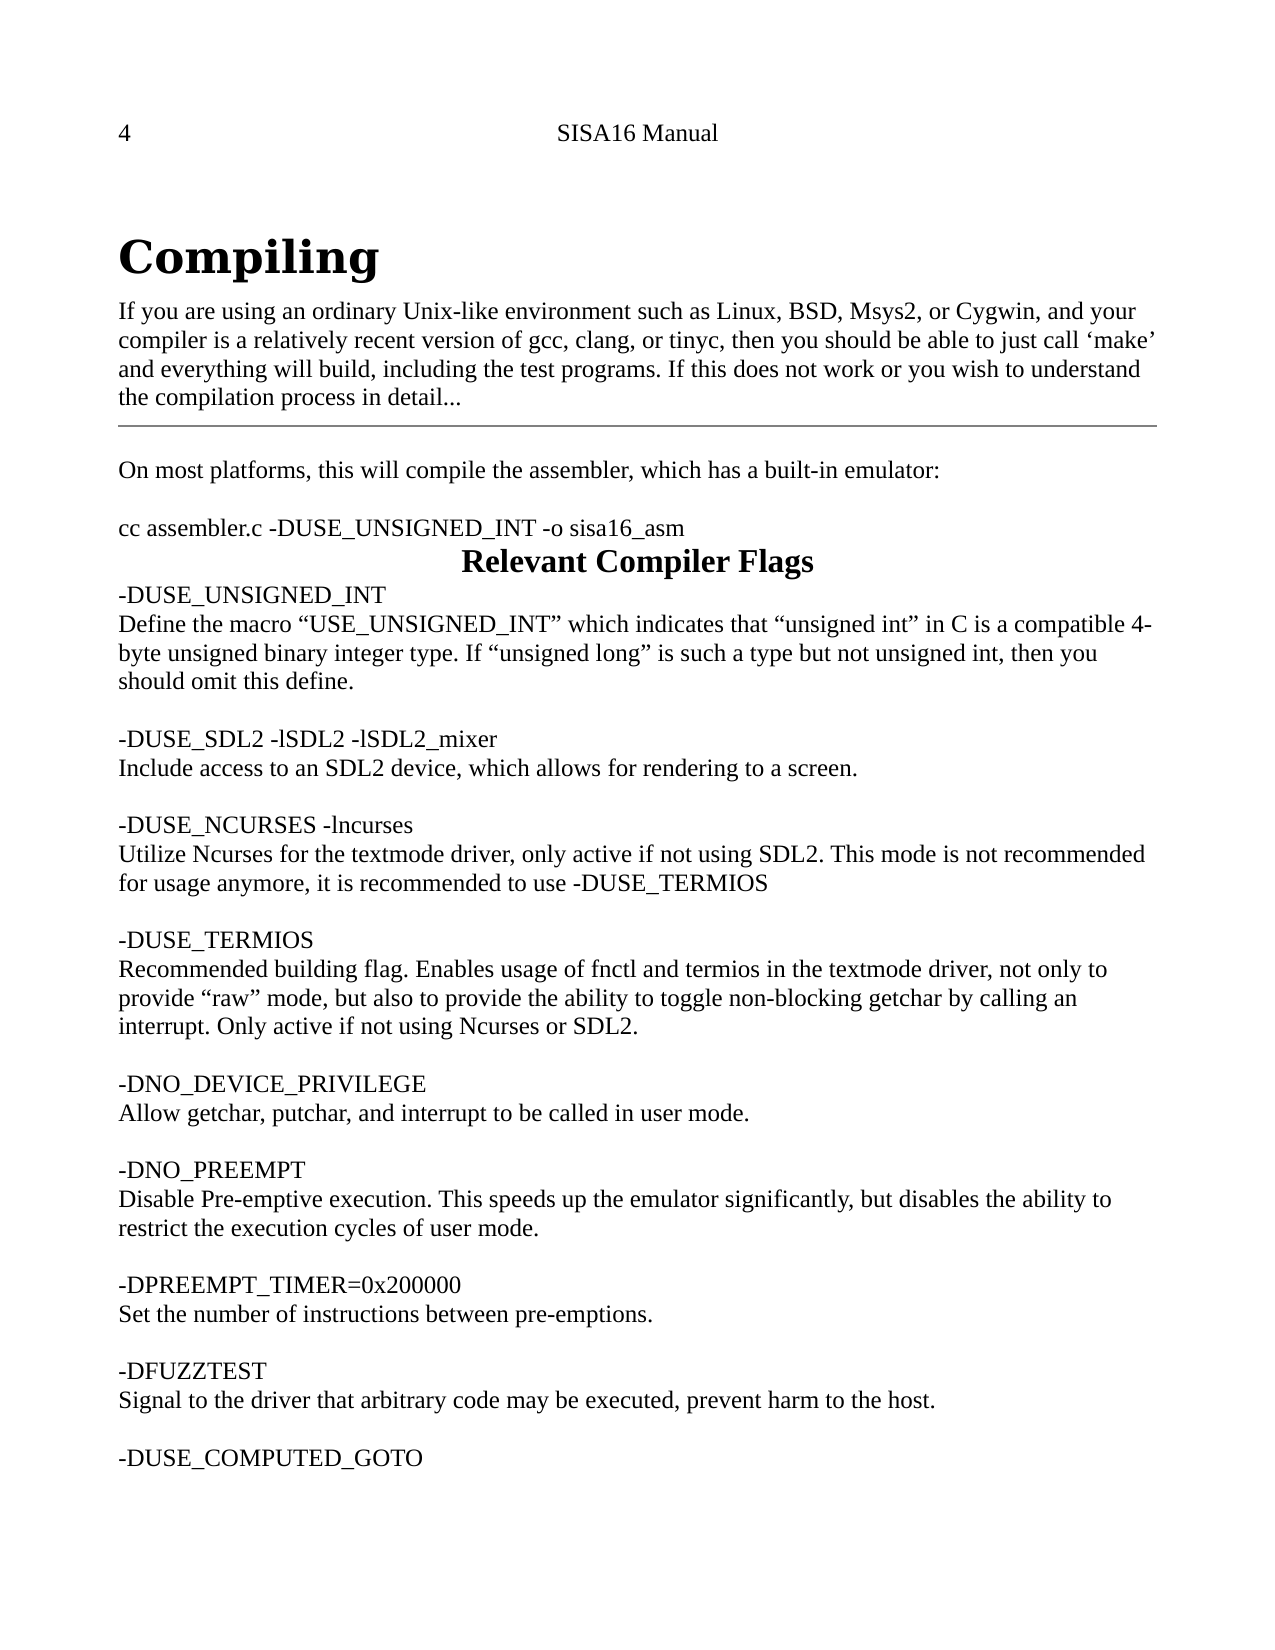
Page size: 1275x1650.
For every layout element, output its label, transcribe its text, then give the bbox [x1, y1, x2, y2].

text -DNO_DEVICE_PRIVILEGE [118, 1069, 1157, 1098]
text -DFUZZTEST [118, 1356, 1157, 1385]
text -DUSE_NCURSES -lncurses [118, 810, 1157, 839]
text -DUSE_COMPUTED_GOTO [118, 1443, 1157, 1471]
text Define the macro “USE_UNSIGNED_INT” which indicates that “unsigned int” in C is a compatible 4-byte unsigned binary integer type. If “unsigned long” is such a type but not unsigned int, then you should omit this define. [118, 609, 1157, 695]
text cc assembler.c -DUSE_UNSIGNED_INT -o sisa16_asm [118, 513, 1157, 542]
text Recommended building flag. Enables usage of fnctl and termios in the textmode driver, not only to provide “raw” mode, but also to provide the ability to toggle non-blocking getchar by calling an interrupt. Only active if not using Ncurses or SDL2. [118, 954, 1157, 1040]
text Utilize Ncurses for the textmode driver, only active if not using SDL2. This mode is not recommended for usage anymore, it is recommended to use -DUSE_TERMIOS [118, 839, 1157, 896]
text Allow getchar, putchar, and interrupt to be called in user mode. [118, 1098, 1157, 1126]
text On most platforms, this will compile the assembler, which has a built-in emulator: [118, 456, 1157, 484]
text -DNO_PREEMPT [118, 1155, 1157, 1184]
text -DPREEMPT_TIMER=0x200000 [118, 1270, 1157, 1299]
text Relevant Compiler Flags [118, 542, 1157, 580]
text -DUSE_SDL2 -lSDL2 -lSDL2_mixer [118, 724, 1157, 753]
text Signal to the driver that arbitrary code may be executed, prevent harm to the host. [118, 1385, 1157, 1414]
text Disable Pre-emptive execution. This speeds up the emulator significantly, but disables the ability to restrict the execution cycles of user mode. [118, 1184, 1157, 1241]
text -DUSE_UNSIGNED_INT [118, 580, 1157, 609]
text Include access to an SDL2 device, which allows for rendering to a screen. [118, 753, 1157, 781]
text If you are using an ordinary Unix-like environment such as Linux, BSD, Msys2, or Cygwin, and your compiler is a relatively recent version of gcc, clang, or tinyc, then you should be able to just call ‘make’ and everything will build, including the test programs. If this does not work or you wish to understand the compilation process in detail... [118, 296, 1157, 411]
text -DUSE_TERMIOS [118, 925, 1157, 954]
text Set the number of instructions between pre-emptions. [118, 1299, 1157, 1328]
subtitle Compiling [118, 231, 1157, 284]
